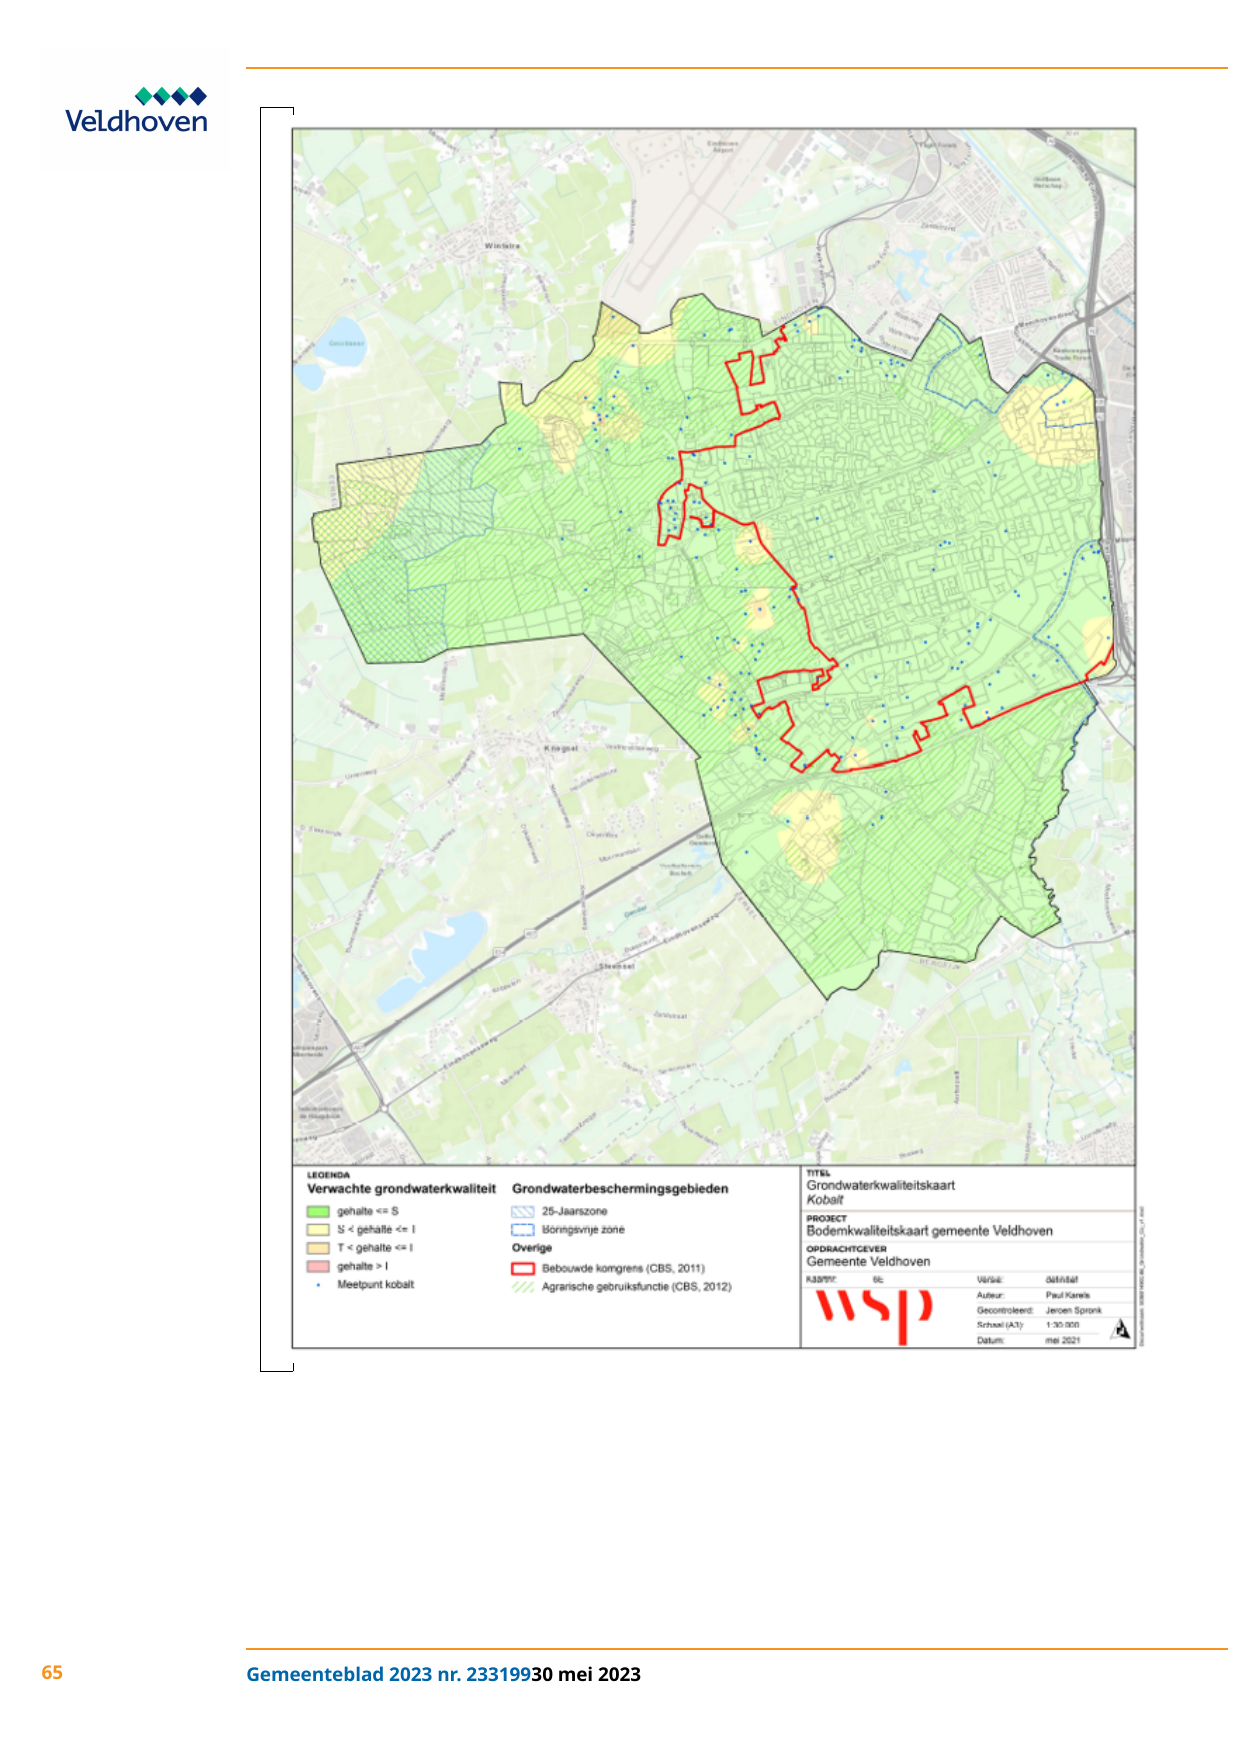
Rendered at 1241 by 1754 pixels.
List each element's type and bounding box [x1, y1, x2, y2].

picture [41, 47, 231, 172]
picture [268, 115, 1155, 1363]
